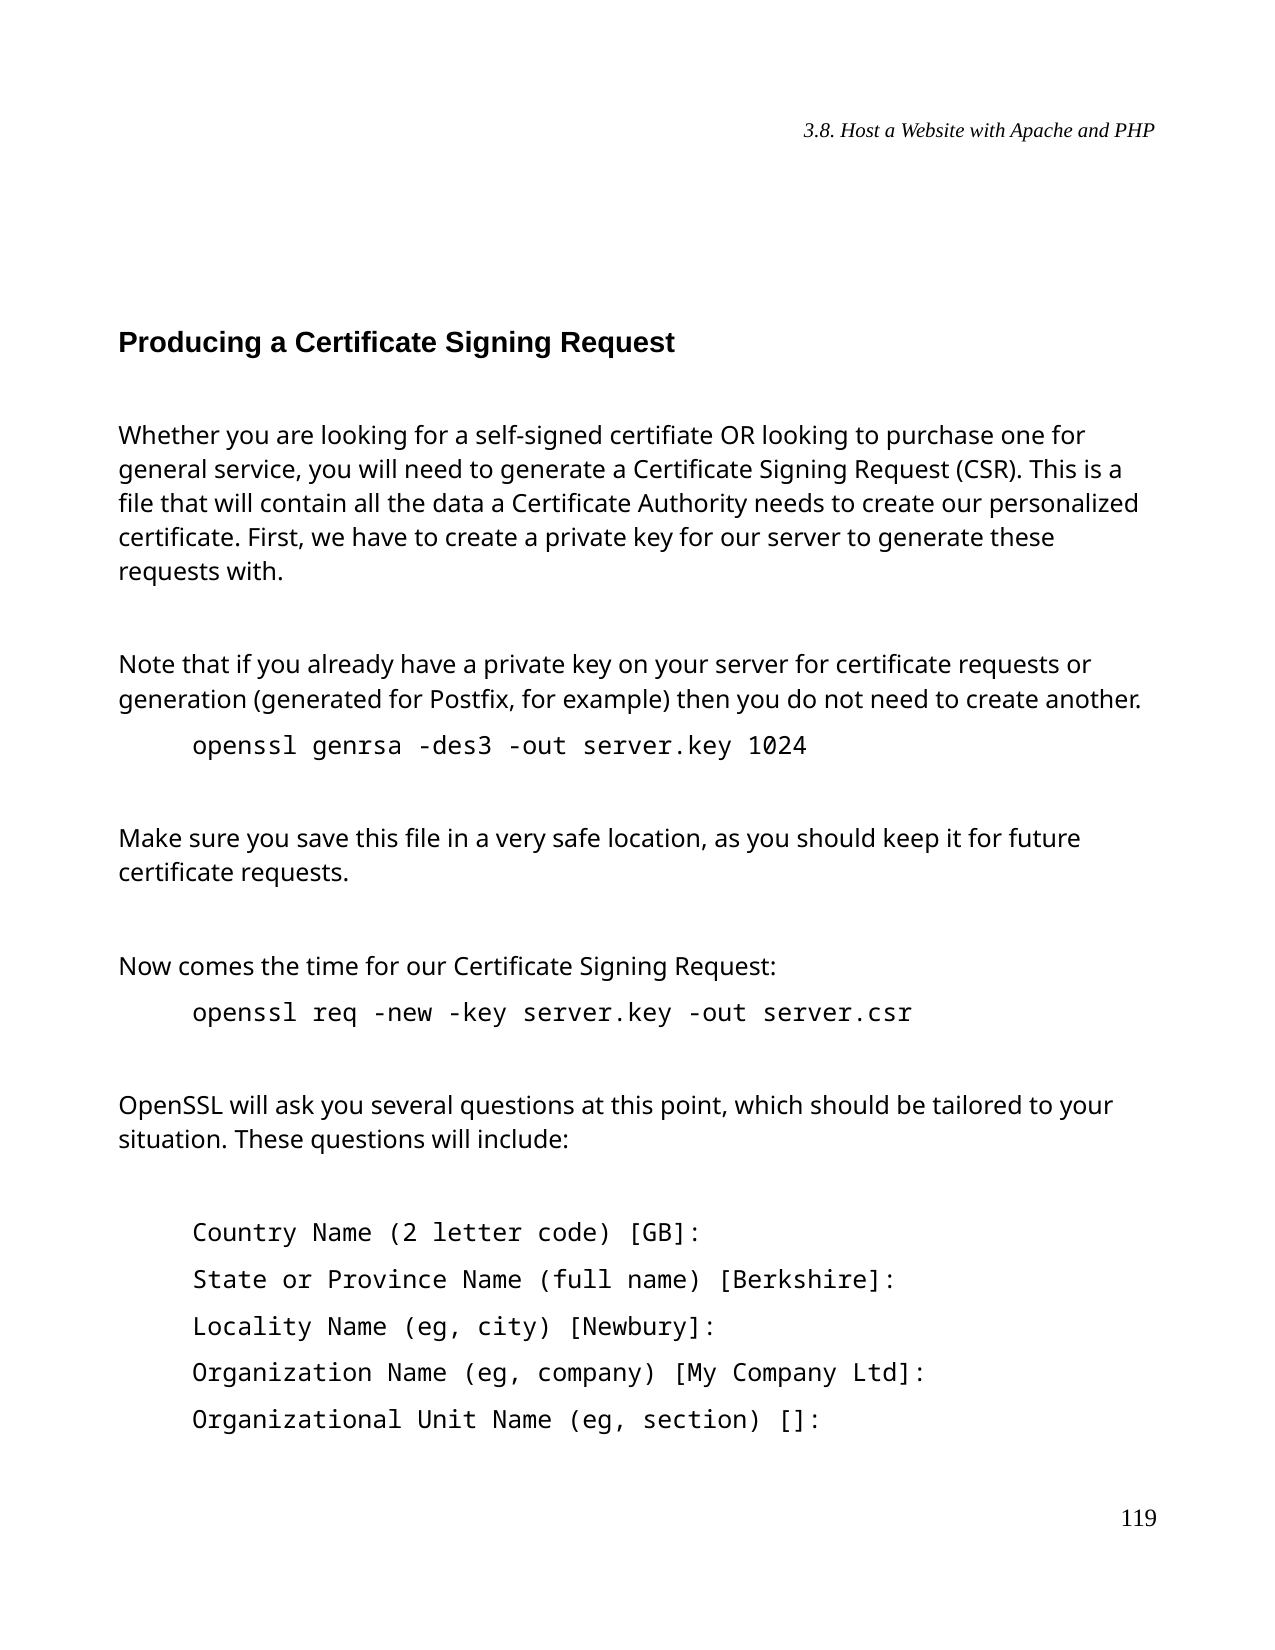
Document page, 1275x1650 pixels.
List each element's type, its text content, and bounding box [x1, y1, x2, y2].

text Locality Name (eg, city) [Newbury]: [118, 1308, 1157, 1342]
text openssl req -new -key server.key -out server.csr [118, 995, 1157, 1029]
text Organizational Unit Name (eg, section) []: [118, 1401, 1157, 1435]
subtitle Producing a Certificate Signing Request [118, 325, 1157, 359]
text OpenSSL will ask you several questions at this point, which should be tailored to your situation. These questions will include: [118, 1088, 1157, 1156]
text Make sure you save this file in a very safe location, as you should keep it for future certificate requests. [118, 821, 1157, 889]
text openssl genrsa -des3 -out server.key 1024 [118, 728, 1157, 762]
text Now comes the time for our Certificate Signing Request: [118, 948, 1157, 982]
text State or Province Name (full name) [Berkshire]: [118, 1262, 1157, 1296]
text Whether you are looking for a self-signed certifiate OR looking to purchase one for general service, you will need to generate a Certificate Signing Request (CSR). This is a file that will contain all the data a Certificate Authority needs to create our personalized certificate. First, we have to create a private key for our server to generate these requests with. [118, 418, 1157, 588]
text Country Name (2 letter code) [GB]: [118, 1215, 1157, 1249]
text Organization Name (eg, company) [My Company Ltd]: [118, 1355, 1157, 1389]
text Note that if you already have a private key on your server for certificate requests or generation (generated for Postfix, for example) then you do not need to create another. [118, 647, 1157, 715]
